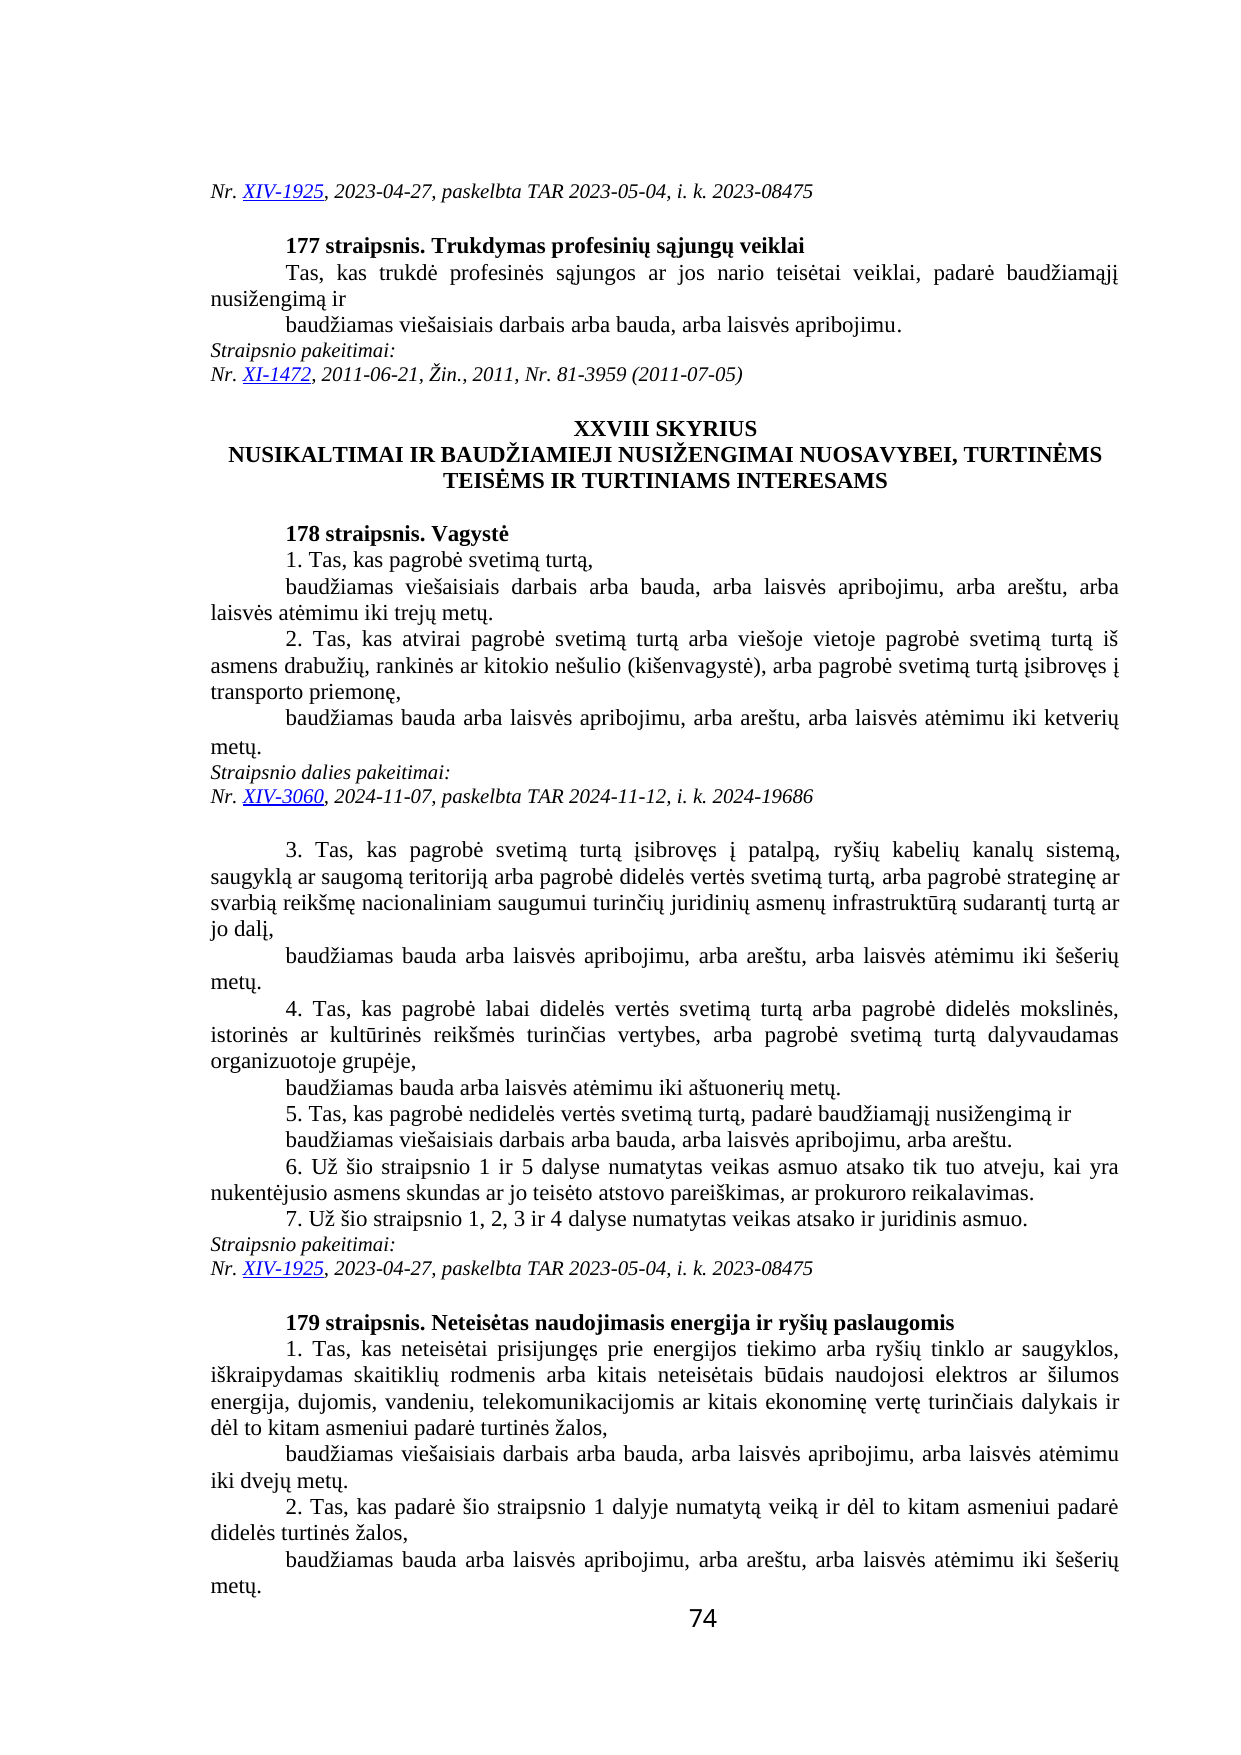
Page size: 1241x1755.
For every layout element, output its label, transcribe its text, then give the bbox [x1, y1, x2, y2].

text Nr. XI-1472, 2011-06-21, Žin., 2011, Nr. 81-3959 (2011-07-05) [210, 362, 1120, 386]
text 1. Tas, kas pagrobė svetimą turtą, [210, 546, 1120, 573]
text Straipsnio dalies pakeitimai: [210, 759, 1120, 784]
text 3. Tas, kas pagrobė svetimą turtą įsibrovęs į patalpą, ryšių kabelių kanalų sistemą, saugyklą ar saugomą teritoriją arba pagrobė didelės vertės svetimą turtą, arba pagrobė strateginę ar svarbią reikšmę nacionaliniam saugumui turinčių juridinių asmenų infrastruktūrą sudarantį turtą ar jo dalį, [210, 836, 1120, 942]
text 1. Tas, kas neteisėtai prisijungęs prie energijos tiekimo arba ryšių tinklo ar saugyklos, iškraipydamas skaitiklių rodmenis arba kitais neteisėtais būdais naudojosi elektros ar šilumos energija, dujomis, vandeniu, telekomunikacijomis ar kitais ekonominę vertę turinčiais dalykais ir dėl to kitam asmeniui padarė turtinės žalos, [210, 1335, 1120, 1440]
text Straipsnio pakeitimai: [210, 338, 1120, 362]
text 4. Tas, kas pagrobė labai didelės vertės svetimą turtą arba pagrobė didelės mokslinės, istorinės ar kultūrinės reikšmės turinčias vertybes, arba pagrobė svetimą turtą dalyvaudamas organizuotoje grupėje, [210, 994, 1120, 1074]
text Nr. XIV-1925, 2023-04-27, paskelbta TAR 2023-05-04, i. k. 2023-08475 [210, 179, 1120, 203]
text baudžiamas bauda arba laisvės apribojimu, arba areštu, arba laisvės atėmimu iki ketverių metų. [210, 704, 1120, 759]
text baudžiamas viešaisiais darbais arba bauda, arba laisvės apribojimu, arba laisvės atėmimu iki dvejų metų. [210, 1440, 1120, 1493]
text Nr. XIV-1925, 2023-04-27, paskelbta TAR 2023-05-04, i. k. 2023-08475 [210, 1256, 1120, 1280]
text baudžiamas bauda arba laisvės apribojimu, arba areštu, arba laisvės atėmimu iki šešerių metų. [210, 1546, 1120, 1598]
text 7. Už šio straipsnio 1, 2, 3 ir 4 dalyse numatytas veikas atsako ir juridinis asmuo. [210, 1205, 1120, 1232]
text baudžiamas viešaisiais darbais arba bauda, arba laisvės apribojimu, arba areštu, arba laisvės atėmimu iki trejų metų. [210, 573, 1120, 625]
text 6. Už šio straipsnio 1 ir 5 dalyse numatytas veikas asmuo atsako tik tuo atveju, kai yra nukentėjusio asmens skundas ar jo teisėto atstovo pareiškimas, ar prokuroro reikalavimas. [210, 1153, 1120, 1205]
text Straipsnio pakeitimai: [210, 1232, 1120, 1256]
text 2. Tas, kas atvirai pagrobė svetimą turtą arba viešoje vietoje pagrobė svetimą turtą iš asmens drabužių, rankinės ar kitokio nešulio (kišenvagystė), arba pagrobė svetimą turtą įsibrovęs į transporto priemonę, [210, 625, 1120, 704]
text baudžiamas viešaisiais darbais arba bauda, arba laisvės apribojimu. [210, 311, 1120, 338]
text baudžiamas bauda arba laisvės atėmimu iki aštuonerių metų. [210, 1074, 1120, 1100]
text 179 straipsnis. Neteisėtas naudojimasis energija ir ryšių paslaugomis [210, 1309, 1120, 1335]
text Nusikaltimai ir baudžiamieji nusižengimai nuosavyBEI, turtinėms teisėms ir turtiniams interesams [210, 441, 1120, 494]
text baudžiamas bauda arba laisvės apribojimu, arba areštu, arba laisvės atėmimu iki šešerių metų. [210, 942, 1120, 994]
text 178 straipsnis. Vagystė [210, 520, 1120, 546]
text Nr. XIV-3060, 2024-11-07, paskelbta TAR 2024-11-12, i. k. 2024-19686 [210, 784, 1120, 808]
subtitle XXVIII skyrius [210, 414, 1120, 441]
text Tas, kas trukdė profesinės sąjungos ar jos nario teisėtai veiklai, padarė baudžiamąjį nusižengimą ir [210, 259, 1120, 311]
text 2. Tas, kas padarė šio straipsnio 1 dalyje numatytą veiką ir dėl to kitam asmeniui padarė didelės turtinės žalos, [210, 1493, 1120, 1546]
text baudžiamas viešaisiais darbais arba bauda, arba laisvės apribojimu, arba areštu. [210, 1126, 1120, 1153]
text 177 straipsnis. Trukdymas profesinių sąjungų veiklai [210, 232, 1120, 259]
text 5. Tas, kas pagrobė nedidelės vertės svetimą turtą, padarė baudžiamąjį nusižengimą ir [210, 1100, 1120, 1126]
